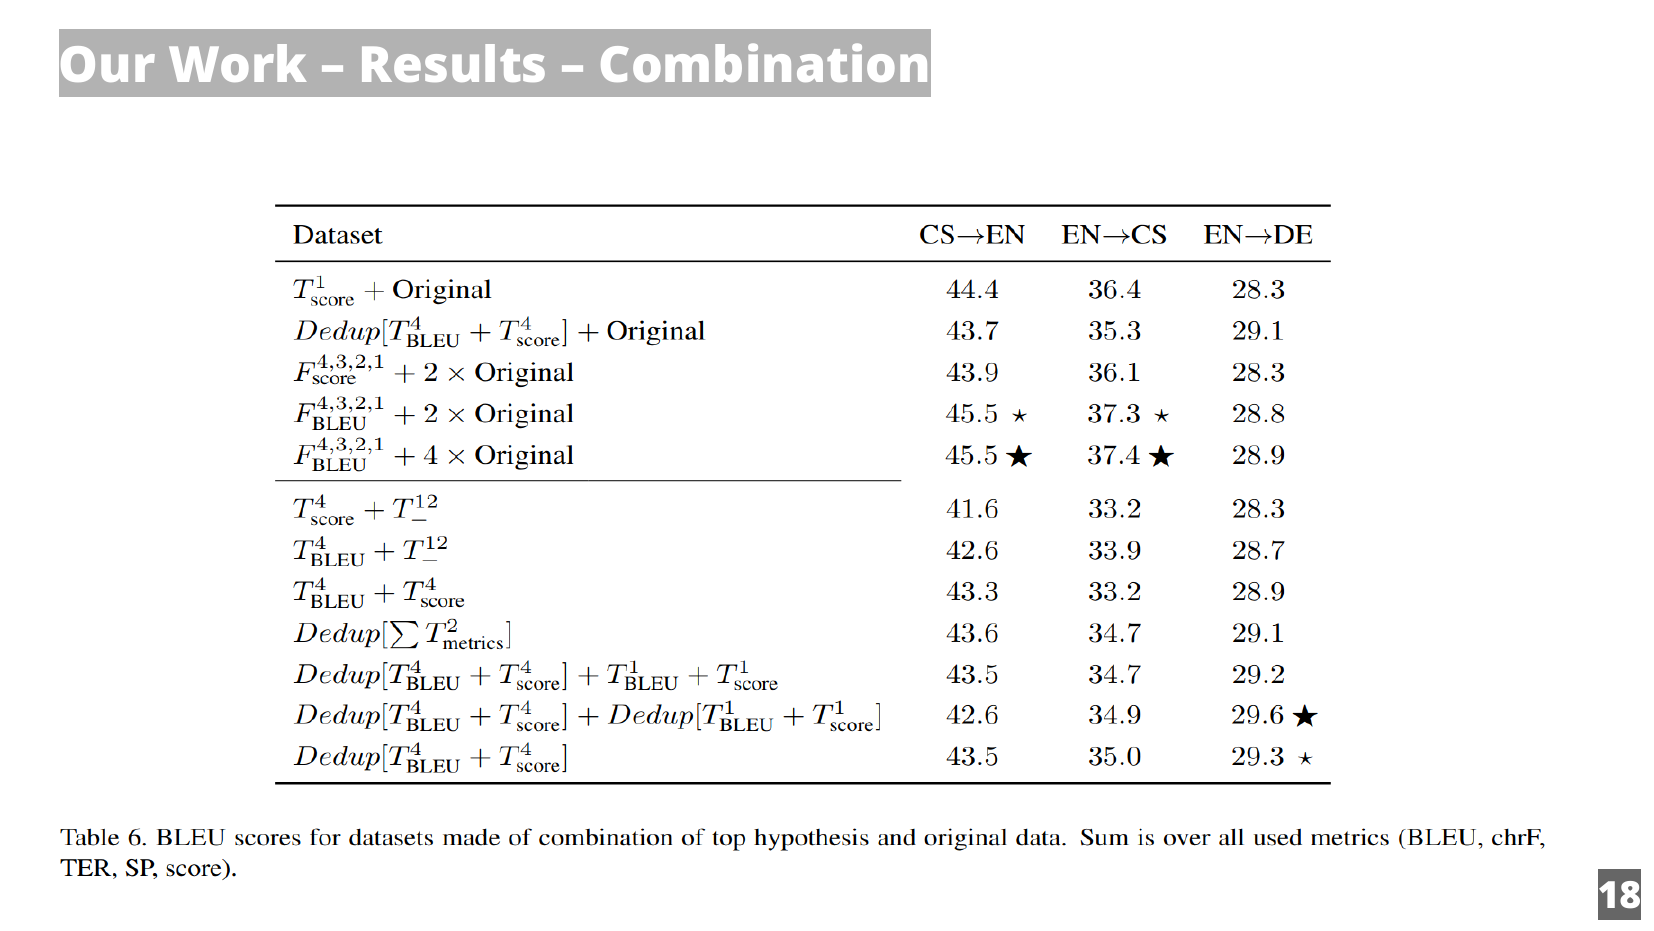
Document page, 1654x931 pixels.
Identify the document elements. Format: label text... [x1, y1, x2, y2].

title Our Work – Results – Combination [59, 0, 1595, 98]
picture [32, 176, 1564, 897]
